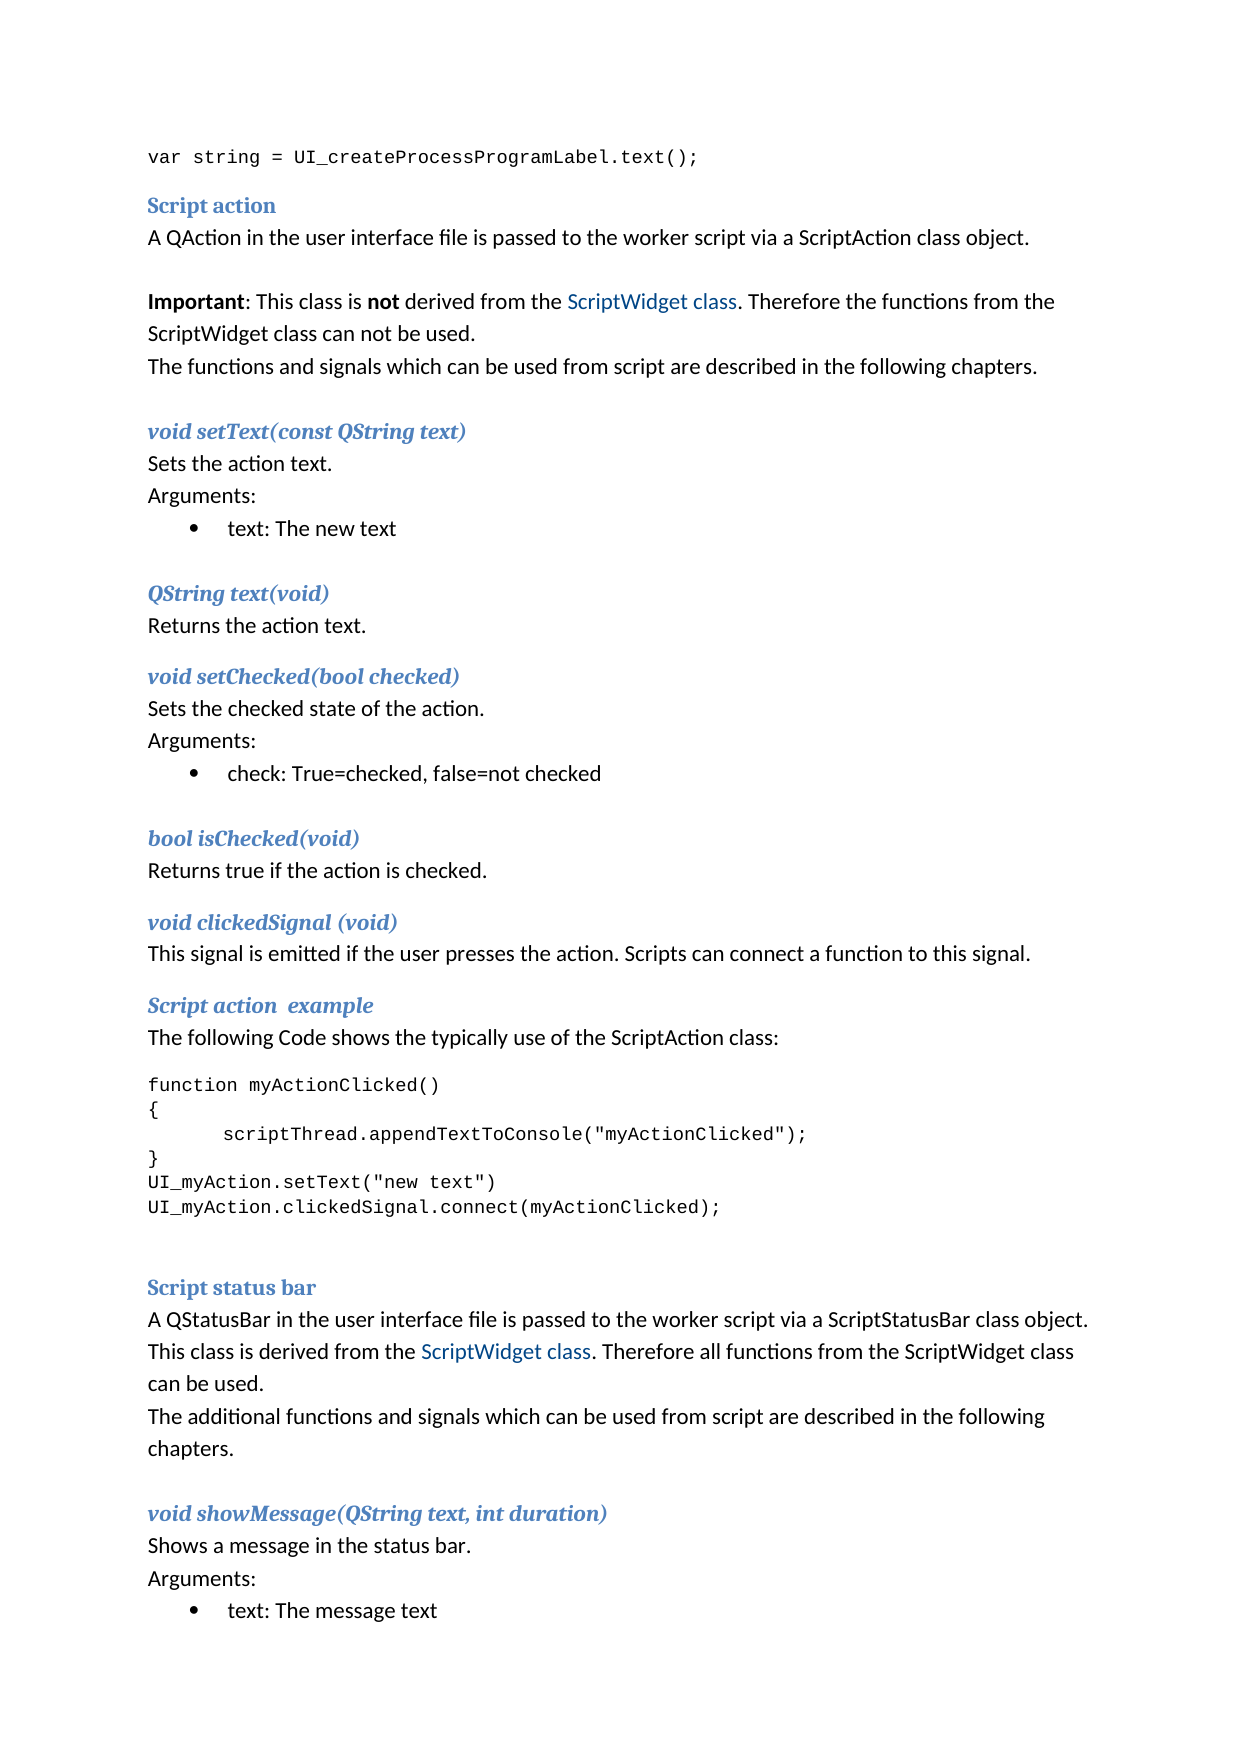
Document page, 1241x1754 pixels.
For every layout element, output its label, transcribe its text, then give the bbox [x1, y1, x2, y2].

text scriptThread.appendTextToConsole("myActionClicked"); [148, 1124, 1093, 1146]
text A QAction in the user interface file is passed to the worker script via a ScriptAction class object. [148, 223, 1093, 251]
subtitle bool isChecked(void) [148, 826, 1093, 852]
text function myActionClicked() [148, 1076, 1093, 1097]
list check: True=checked, false=not checked [190, 759, 1093, 787]
text Shows a message in the status bar. [148, 1531, 1093, 1559]
subtitle void showMessage(QString text, int duration) [148, 1501, 1093, 1528]
subtitle void clickedSignal (void) [148, 909, 1093, 936]
text The additional functions and signals which can be used from script are described in the following chapters. [148, 1402, 1093, 1462]
text UI_myAction.clickedSignal.connect(myActionClicked); [148, 1198, 1093, 1219]
subtitle void setChecked(bool checked) [148, 664, 1093, 691]
list text: The message text [190, 1596, 1093, 1624]
subtitle void setText(const QString text) [148, 419, 1093, 445]
text Important: This class is not derived from the ScriptWidget class. Therefore the functions from the ScriptWidget class can not be used. [148, 287, 1093, 348]
text Returns the action text. [148, 611, 1093, 639]
text } [148, 1149, 1093, 1170]
text The functions and signals which can be used from script are described in the following chapters. [148, 352, 1093, 380]
text { [148, 1100, 1093, 1121]
text This signal is emitted if the user presses the action. Scripts can connect a function to this signal. [148, 939, 1093, 967]
subtitle QString text(void) [148, 581, 1093, 607]
list text: The new text [190, 514, 1093, 542]
text Returns true if the action is checked. [148, 856, 1093, 884]
text Sets the action text. [148, 449, 1093, 477]
text Sets the checked state of the action. [148, 694, 1093, 722]
text Arguments: [148, 481, 1093, 509]
text A QStatusBar in the user interface file is passed to the worker script via a ScriptStatusBar class object. This class is derived from the ScriptWidget class. Therefore all functions from the ScriptWidget class can be used. [148, 1305, 1093, 1398]
subtitle Script action [148, 193, 1093, 219]
subtitle Script action example [148, 992, 1093, 1019]
text UI_myAction.setText("new text") [148, 1173, 1093, 1194]
text var string = UI_createProcessProgramLabel.text(); [148, 148, 1093, 169]
text Arguments: [148, 727, 1093, 754]
text Arguments: [148, 1564, 1093, 1592]
subtitle Script status bar [148, 1275, 1093, 1301]
text The following Code shows the typically use of the ScriptAction class: [148, 1023, 1093, 1051]
